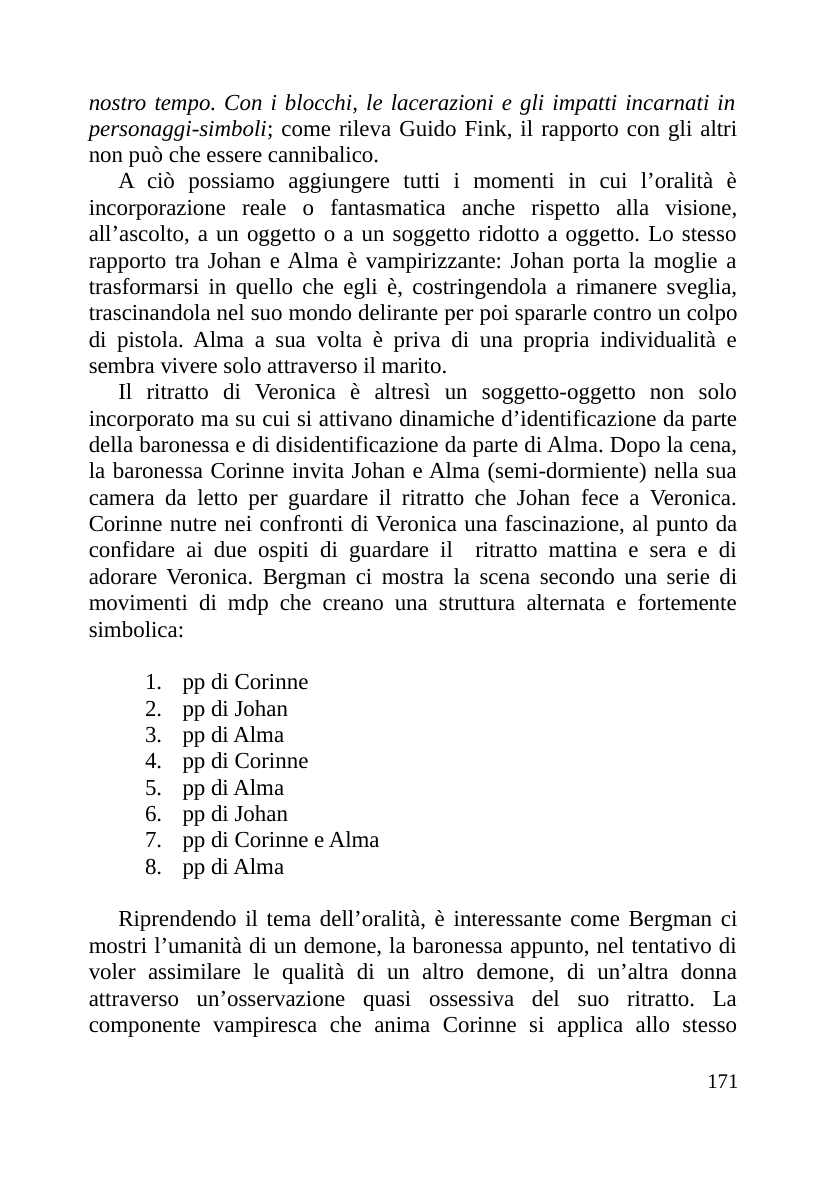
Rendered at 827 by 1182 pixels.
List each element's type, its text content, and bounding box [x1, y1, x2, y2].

text Riprendendo il tema dell’oralità, è interessante come Bergman ci mostri l’umanità di un demone, la baronessa appunto, nel tentativo di voler assimilare le qualità di un altro demone, di un’altra donna attraverso un’osservazione quasi ossessiva del suo ritratto. La componente vampiresca che anima Corinne si applica allo stesso [88, 906, 738, 1037]
text A ciò possiamo aggiungere tutti i momenti in cui l’oralità è incorporazione reale o fantasmatica anche rispetto alla visione, all’ascolto, a un oggetto o a un soggetto ridotto a oggetto. Lo stesso rapporto tra Johan e Alma è vampirizzante: Johan porta la moglie a trasformarsi in quello che egli è, costringendola a rimanere sveglia, trascinandola nel suo mondo delirante per poi spararle contro un colpo di pistola. Alma a sua volta è priva di una propria individualità e sembra vivere solo attraverso il marito. [88, 168, 738, 378]
list pp di Alma [145, 721, 738, 747]
list pp di Johan [145, 800, 738, 826]
list pp di Corinne e Alma [145, 826, 738, 853]
list pp di Corinne [145, 747, 738, 774]
text Il ritratto di Veronica è altresì un soggetto-oggetto non solo incorporato ma su cui si attivano dinamiche d’identificazione da parte della baronessa e di disidentificazione da parte di Alma. Dopo la cena, la baronessa Corinne invita Johan e Alma (semi-dormiente) nella sua camera da letto per guardare il ritratto che Johan fece a Veronica. Corinne nutre nei confronti di Veronica una fascinazione, al punto da confidare ai due ospiti di guardare il ritratto mattina e sera e di adorare Veronica. Bergman ci mostra la scena secondo una serie di movimenti di mdp che creano una struttura alternata e fortemente simbolica: [88, 378, 738, 642]
list pp di Alma [145, 853, 738, 879]
list pp di Alma [145, 774, 738, 800]
list pp di Corinne [145, 668, 738, 695]
list pp di Johan [145, 695, 738, 721]
text nostro tempo. Con i blocchi, le lacerazioni e gli impatti incarnati in personaggi-simboli; come rileva Guido Fink, il rapporto con gli altri non può che essere cannibalico. [88, 88, 738, 168]
